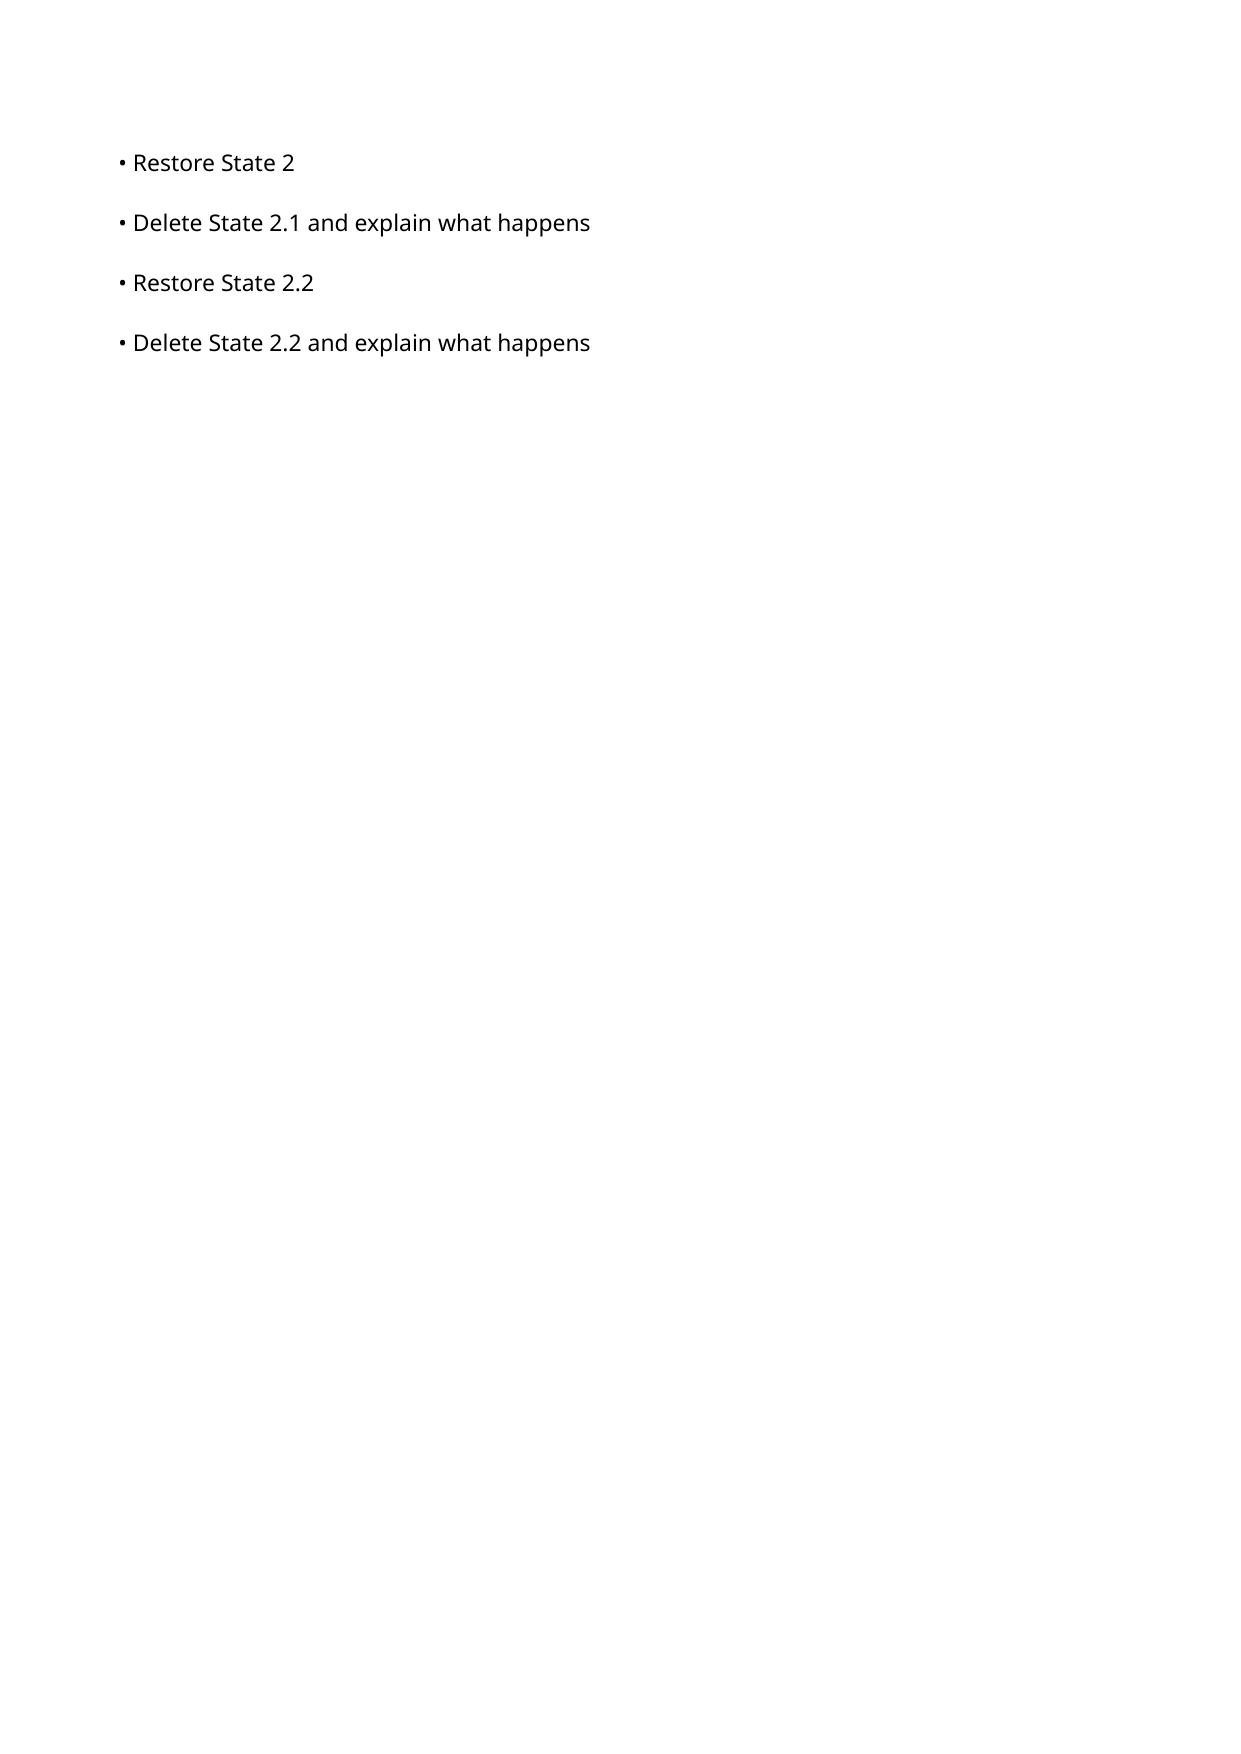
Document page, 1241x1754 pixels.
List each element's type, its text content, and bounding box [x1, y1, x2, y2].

text • Delete State 2.1 and explain what happens [118, 207, 1122, 238]
text • Restore State 2 [118, 147, 1122, 178]
text • Delete State 2.2 and explain what happens [118, 327, 1122, 358]
text • Restore State 2.2 [118, 267, 1122, 298]
